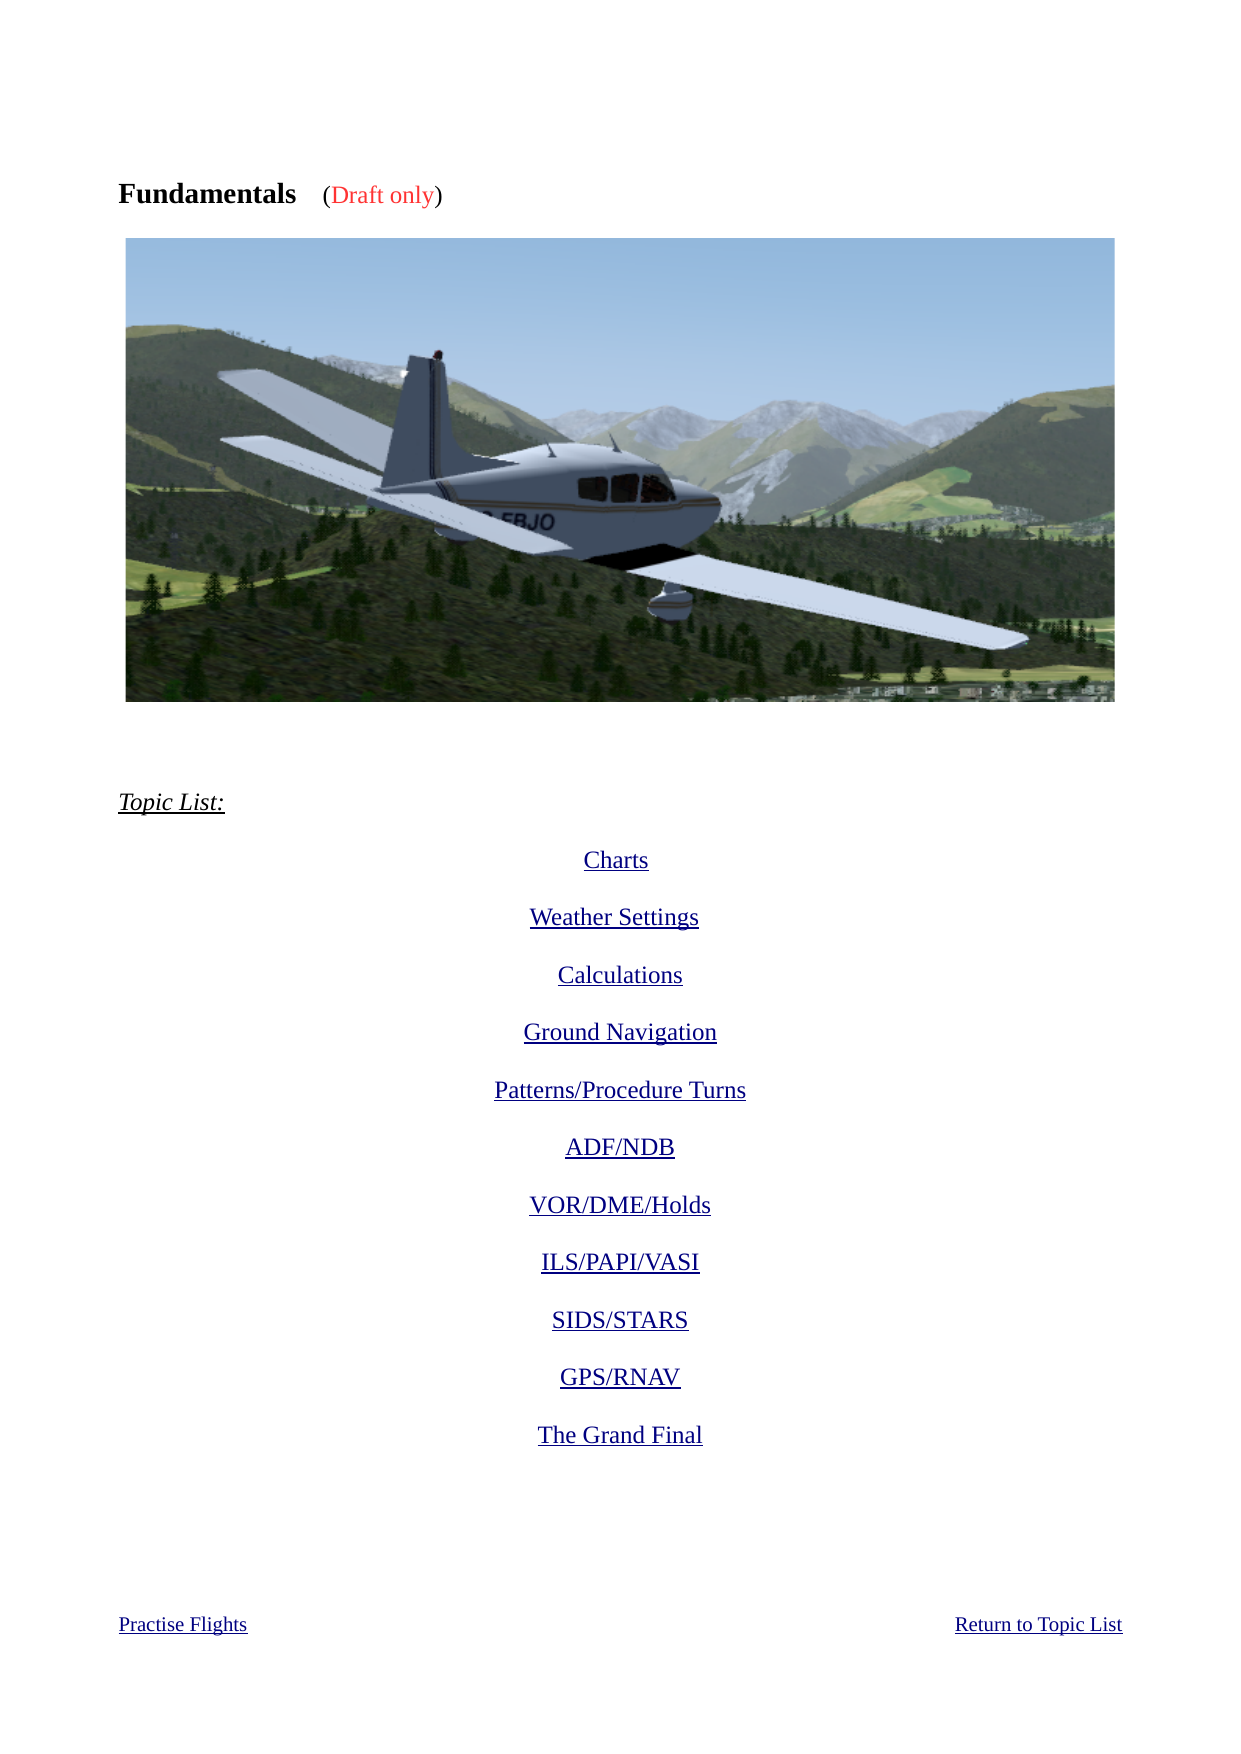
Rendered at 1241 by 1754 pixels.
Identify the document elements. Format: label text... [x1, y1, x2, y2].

picture [125, 238, 1115, 702]
text ADF/NDB [118, 1132, 1122, 1161]
text Topic List: [118, 787, 1122, 816]
text SIDS/STARS [118, 1305, 1122, 1334]
text ILS/PAPI/VASI [118, 1247, 1122, 1276]
text Patterns/Procedure Turns [118, 1075, 1122, 1104]
text Calculations [118, 960, 1122, 989]
text Weather Settings [118, 902, 1122, 931]
text The Grand Final [118, 1420, 1122, 1449]
text Fundamentals (Draft only) [118, 176, 1122, 210]
text Charts [118, 845, 1122, 874]
text Ground Navigation [118, 1017, 1122, 1046]
text VOR/DME/Holds [118, 1190, 1122, 1219]
text GPS/RNAV [118, 1362, 1122, 1391]
